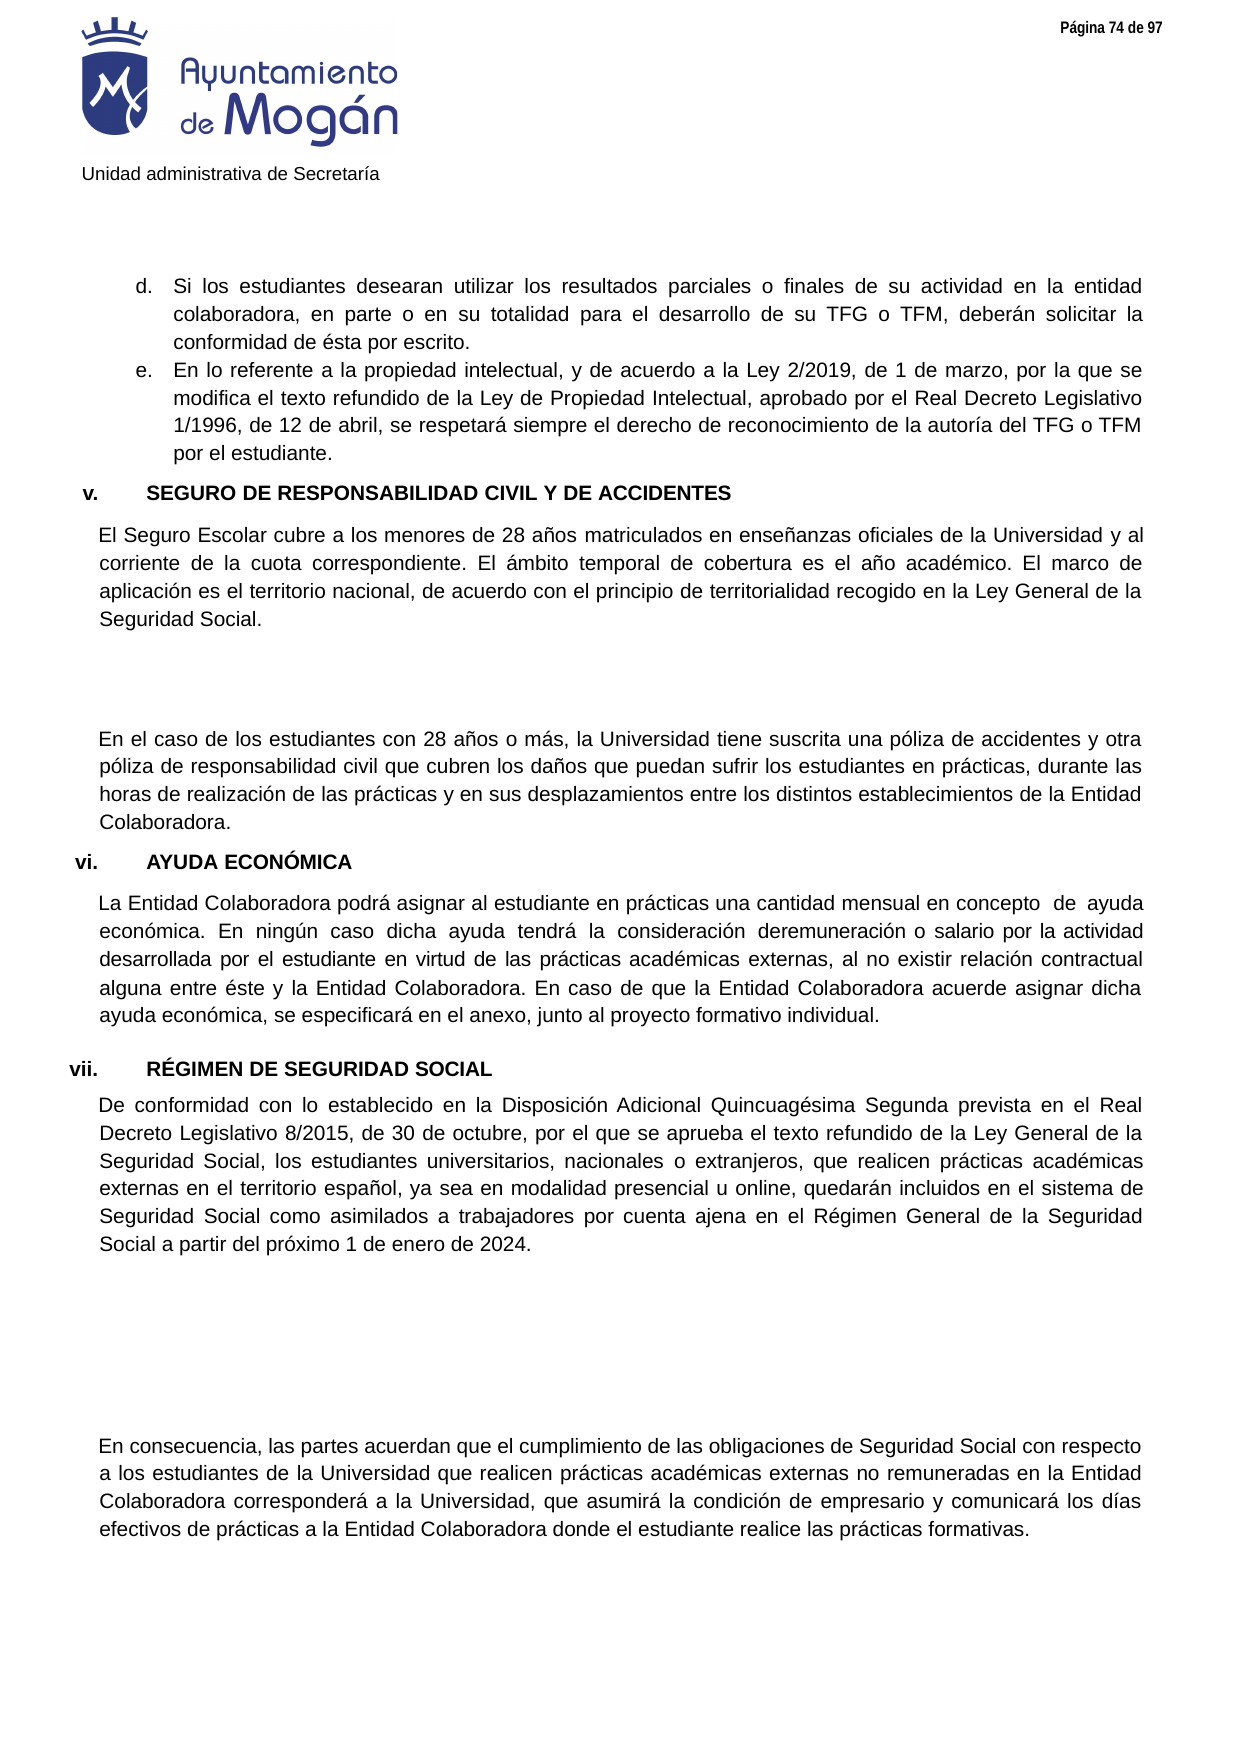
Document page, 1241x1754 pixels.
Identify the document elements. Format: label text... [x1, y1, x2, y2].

list En lo referente a la propiedad intelectual, y de acuerdo a la Ley 2/2019, de 1 de marzo, por la que se modifica el texto refundido de la Ley de Propiedad Intelectual, aprobado por el Real Decreto Legislativo 1/1996, de 12 de abril, se respetará siempre el derecho de reconocimiento de la autoría del TFG o TFM por el estudiante. [135, 358, 1143, 465]
text En consecuencia, las partes acuerdan que el cumplimiento de las obligaciones de Seguridad Social con respecto a los estudiantes de la Universidad que realicen prácticas académicas externas no remuneradas en la Entidad Colaboradora corresponderá a la Universidad, que asumirá la condición de empresario y comunicará los días efectivos de prácticas a la Entidad Colaboradora donde el estudiante realice las prácticas formativas. [98, 1434, 1143, 1541]
subtitle SEGURO DE RESPONSABILIDAD CIVIL Y DE ACCIDENTES [98, 482, 1169, 505]
text El Seguro Escolar cubre a los menores de 28 años matriculados en enseñanzas oficiales de la Universidad y al corriente de la cuota correspondiente. El ámbito temporal de cobertura es el año académico. El marco de aplicación es el territorio nacional, de acuerdo con el principio de territorialidad recogido en la Ley General de la Seguridad Social. [98, 524, 1144, 630]
text En el caso de los estudiantes con 28 años o más, la Universidad tiene suscrita una póliza de accidentes y otra póliza de responsabilidad civil que cubren los daños que puedan sufrir los estudiantes en prácticas, durante las horas de realización de las prácticas y en sus desplazamientos entre los distintos establecimientos de la Entidad Colaboradora. [98, 727, 1144, 834]
text De conformidad con lo establecido en la Disposición Adicional Quincuagésima Segunda prevista en el Real Decreto Legislativo 8/2015, de 30 de octubre, por el que se aprueba el texto refundido de la Ley General de la Seguridad Social, los estudiantes universitarios, nacionales o extranjeros, que realicen prácticas académicas externas en el territorio español, ya sea en modalidad presencial u online, quedarán incluidos en el sistema de Seguridad Social como asimilados a trabajadores por cuenta ajena en el Régimen General de la Seguridad Social a partir del próximo 1 de enero de 2024. [98, 1093, 1144, 1256]
subtitle AYUDA ECONÓMICA [98, 851, 1169, 874]
subtitle RÉGIMEN DE SEGURIDAD SOCIAL [98, 1057, 1169, 1081]
picture [81, 17, 398, 153]
list Si los estudiantes desearan utilizar los resultados parciales o finales de su actividad en la entidad colaboradora, en parte o en su totalidad para el desarrollo de su TFG o TFM, deberán solicitar la conformidad de ésta por escrito. [135, 275, 1143, 354]
text La Entidad Colaboradora podrá asignar al estudiante en prácticas una cantidad mensual en concepto de ayuda económica. En ningún caso dicha ayuda tendrá la consideración deremuneración o salario por la actividad desarrollada por el estudiante en virtud de las prácticas académicas externas, al no existir relación contractual alguna entre éste y la Entidad Colaboradora. En caso de que la Entidad Colaboradora acuerde asignar dicha ayuda económica, se especificará en el anexo, junto al proyecto formativo individual. [98, 892, 1144, 1027]
